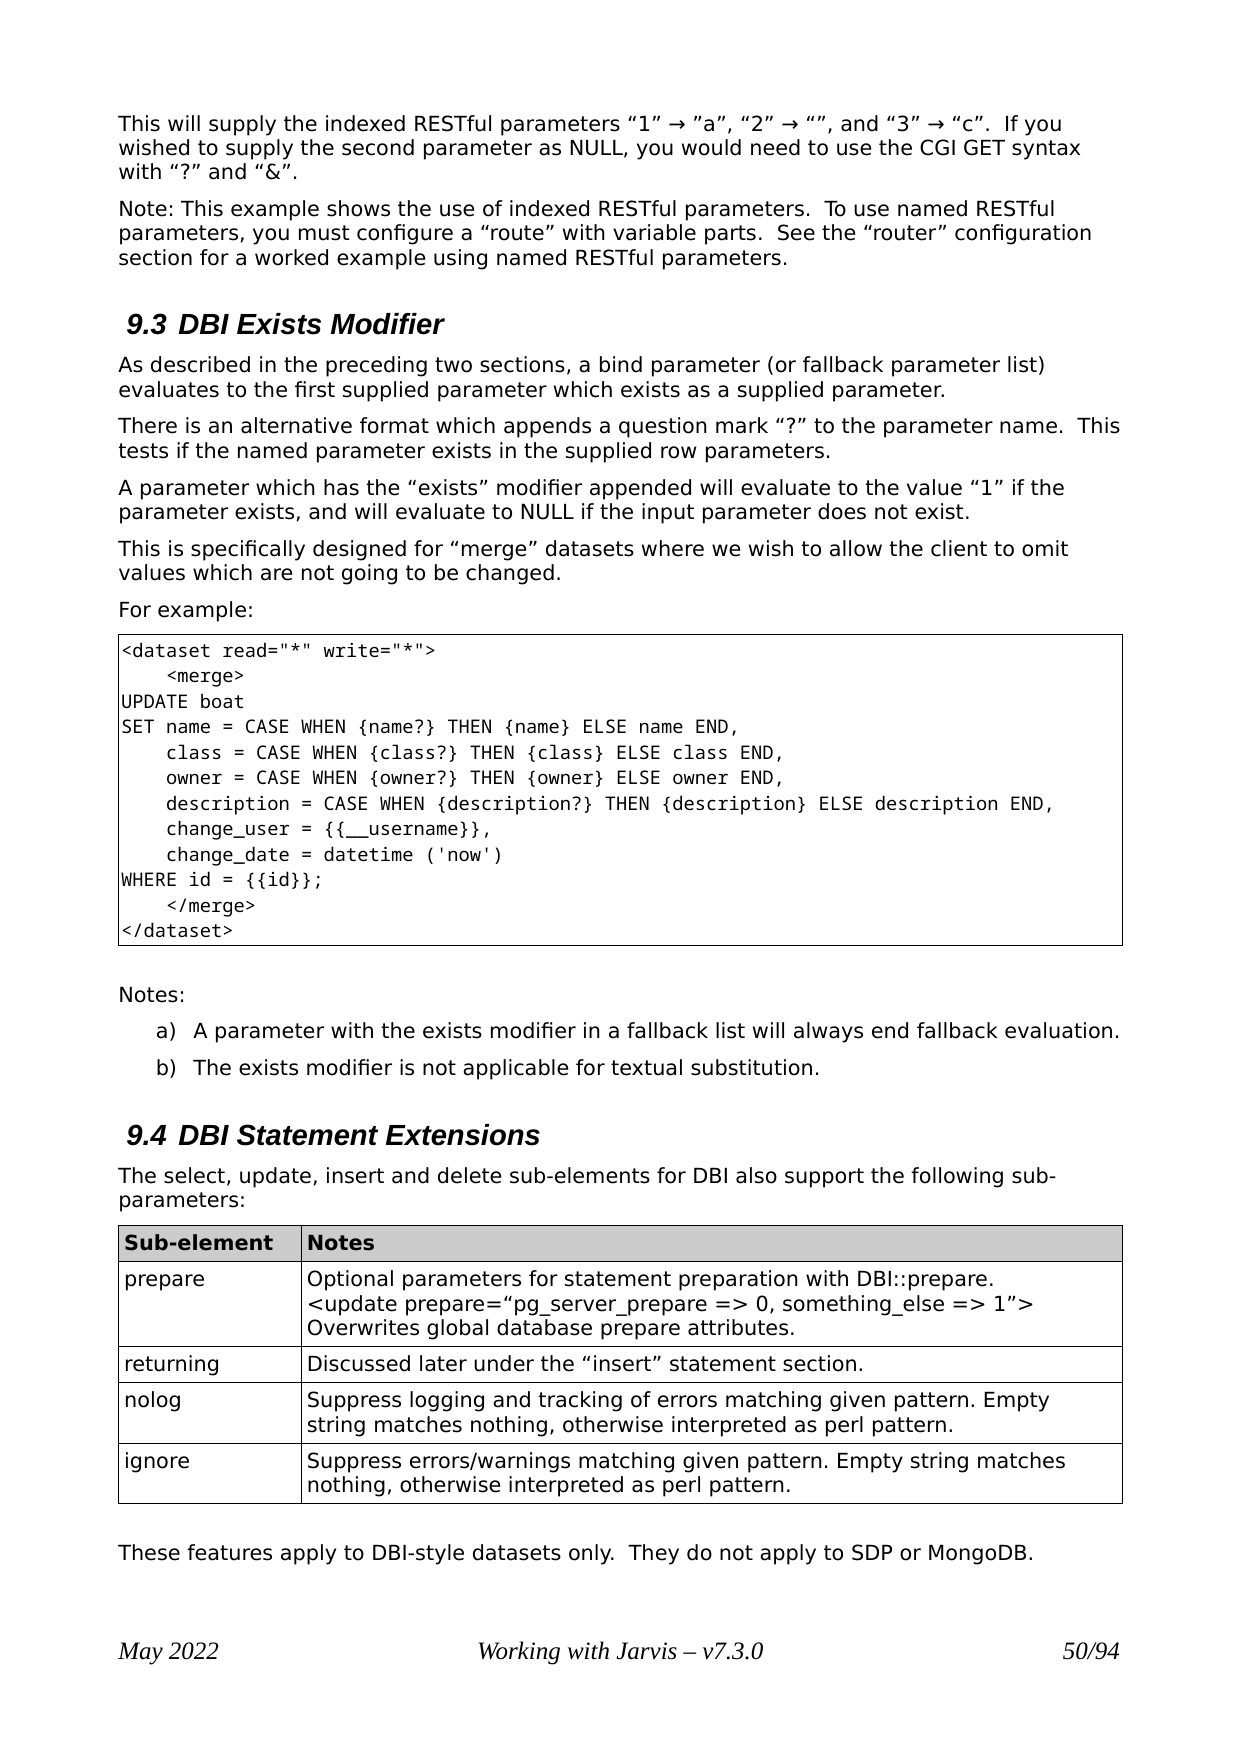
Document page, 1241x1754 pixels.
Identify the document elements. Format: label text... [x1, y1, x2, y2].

text description = CASE WHEN {description?} THEN {description} ELSE description END, [119, 787, 1122, 813]
table_header Sub-element [119, 1226, 301, 1261]
text class = CASE WHEN {class?} THEN {class} ELSE class END, [119, 736, 1122, 762]
text owner = CASE WHEN {owner?} THEN {owner} ELSE owner END, [119, 762, 1122, 787]
text These features apply to DBI-style datasets only. They do not apply to SDP or MongoDB. [118, 1541, 1122, 1565]
text This is specifically designed for “merge” datasets where we wish to allow the client to omit values which are not going to be changed. [118, 537, 1122, 585]
text Note: This example shows the use of indexed RESTful parameters. To use named RESTful parameters, you must configure a “route” with variable parts. See the “router” configuration section for a worked example using named RESTful parameters. [118, 197, 1122, 270]
table_cell prepare [119, 1262, 301, 1346]
text </merge> [119, 889, 1122, 915]
table_cell Discussed later under the “insert” statement section. [302, 1347, 1122, 1382]
text A parameter which has the “exists” modifier appended will evaluate to the value “1” if the parameter exists, and will evaluate to NULL if the input parameter does not exist. [118, 476, 1122, 524]
table_cell returning [119, 1347, 301, 1382]
subtitle DBI Exists Modifier [118, 307, 1122, 341]
text For example: [118, 598, 1122, 622]
table_cell ignore [119, 1444, 301, 1503]
text WHERE id = {{id}}; [119, 864, 1122, 889]
text UPDATE boat [119, 685, 1122, 711]
text There is an alternative format which appends a question mark “?” to the parameter name. This tests if the named parameter exists in the supplied row parameters. [118, 414, 1122, 463]
text </dataset> [119, 915, 1122, 945]
text <merge> [119, 660, 1122, 685]
list The exists modifier is not applicable for textual substitution. [156, 1056, 1122, 1080]
text This will supply the indexed RESTful parameters “1” → ”a”, “2” → “”, and “3” → “c”. If you wished to supply the second parameter as NULL, you would need to use the CGI GET syntax with “?” and “&”. [118, 112, 1122, 184]
list A parameter with the exists modifier in a fallback list will always end fallback evaluation. [156, 1019, 1122, 1044]
table_cell Suppress errors/warnings matching given pattern. Empty string matches nothing, otherwise interpreted as perl pattern. [302, 1444, 1122, 1503]
table_header Notes [302, 1226, 1122, 1261]
table_cell nolog [119, 1383, 301, 1443]
text The select, update, insert and delete sub-elements for DBI also support the following sub-parameters: [118, 1164, 1122, 1212]
text <dataset read="*" write="*"> [119, 635, 1122, 660]
text As described in the preceding two sections, a bind parameter (or fallback parameter list) evaluates to the first supplied parameter which exists as a supplied parameter. [118, 353, 1122, 402]
text change_date = datetime ('now') [119, 838, 1122, 864]
text change_user = {{__username}}, [119, 813, 1122, 838]
text SET name = CASE WHEN {name?} THEN {name} ELSE name END, [119, 711, 1122, 736]
table_cell Suppress logging and tracking of errors matching given pattern. Empty string matches nothing, otherwise interpreted as perl pattern. [302, 1383, 1122, 1443]
text Notes: [118, 983, 1122, 1007]
table_cell Optional parameters for statement preparation with DBI::prepare. <update prepare=“pg_server_prepare => 0, something_else => 1”> Overwrites global database prepare attributes. [302, 1262, 1122, 1346]
subtitle DBI Statement Extensions [118, 1118, 1122, 1151]
